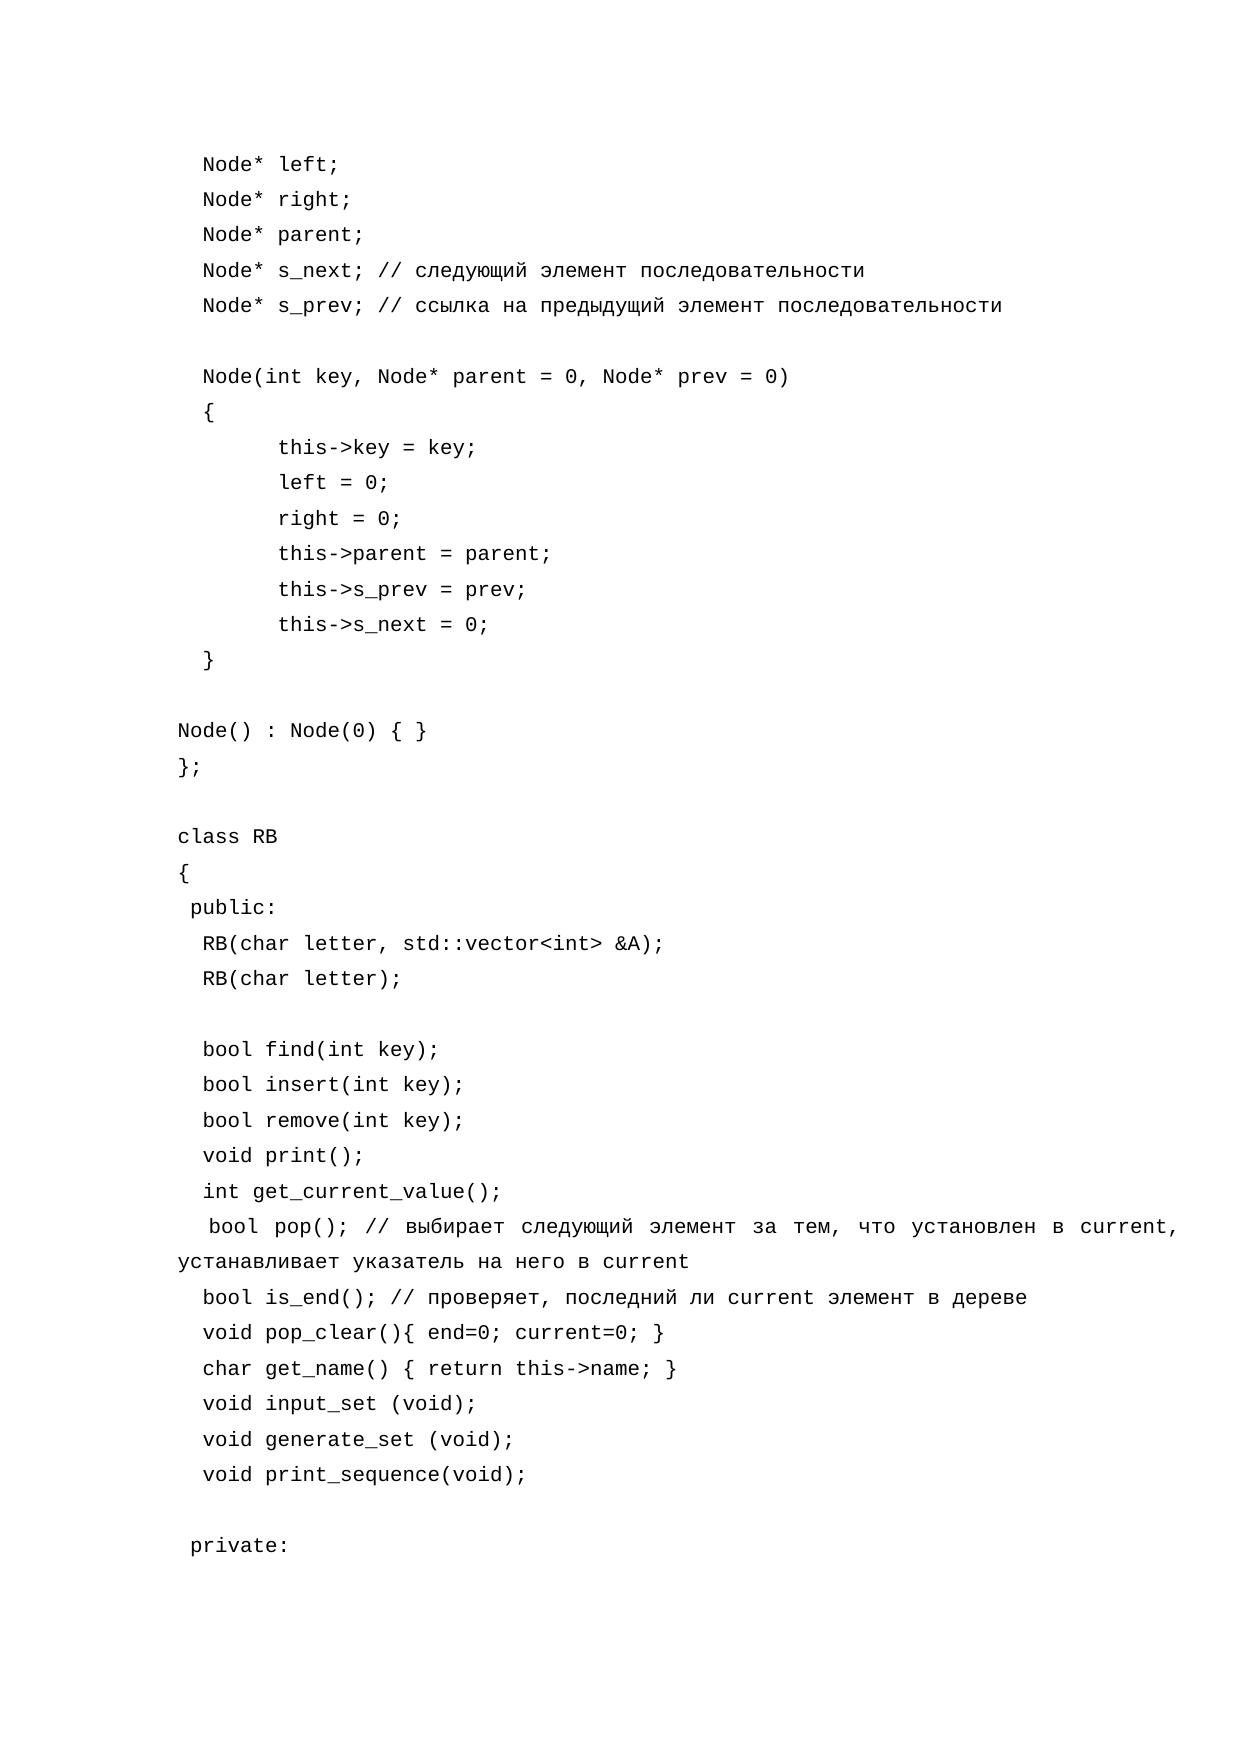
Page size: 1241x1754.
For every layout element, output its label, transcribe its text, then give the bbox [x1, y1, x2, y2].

text RB(char letter, std::vector<int> &A); [177, 933, 1181, 956]
text private: [177, 1535, 1181, 1558]
text Node() : Node(0) { } [177, 720, 1181, 744]
text Node* left; [177, 153, 1181, 177]
text Node* right; [177, 189, 1181, 213]
text Node* s_prev; // ссылка на предыдущий элемент последовательности [177, 295, 1181, 319]
text Node* parent; [177, 224, 1181, 248]
text Node* s_next; // следующий элемент последовательности [177, 260, 1181, 283]
text bool is_end(); // проверяет, последний ли current элемент в дереве [177, 1287, 1181, 1311]
text RB(char letter); [177, 968, 1181, 992]
text void generate_set (void); [177, 1428, 1181, 1452]
text class RB [177, 826, 1181, 850]
text this->s_prev = prev; [177, 578, 1181, 602]
text bool find(int key); [177, 1039, 1181, 1063]
text bool remove(int key); [177, 1110, 1181, 1133]
text } [177, 649, 1181, 673]
text right = 0; [177, 508, 1181, 531]
text this->parent = parent; [177, 543, 1181, 567]
text this->s_next = 0; [177, 614, 1181, 638]
text void print(); [177, 1145, 1181, 1169]
text public: [177, 897, 1181, 921]
text }; [177, 756, 1181, 779]
text { [177, 862, 1181, 886]
text void pop_clear(){ end=0; current=0; } [177, 1322, 1181, 1346]
text this->key = key; [177, 437, 1181, 461]
text void print_sequence(void); [177, 1464, 1181, 1488]
text { [177, 401, 1181, 425]
text int get_current_value(); [177, 1181, 1181, 1204]
text bool pop(); // выбирает следующий элемент за тем, что установлен в current, устанавливает указатель на него в current [177, 1216, 1181, 1275]
text Node(int key, Node* parent = 0, Node* prev = 0) [177, 366, 1181, 390]
text bool insert(int key); [177, 1074, 1181, 1098]
text left = 0; [177, 472, 1181, 496]
text void input_set (void); [177, 1393, 1181, 1417]
text char get_name() { return this->name; } [177, 1358, 1181, 1381]
